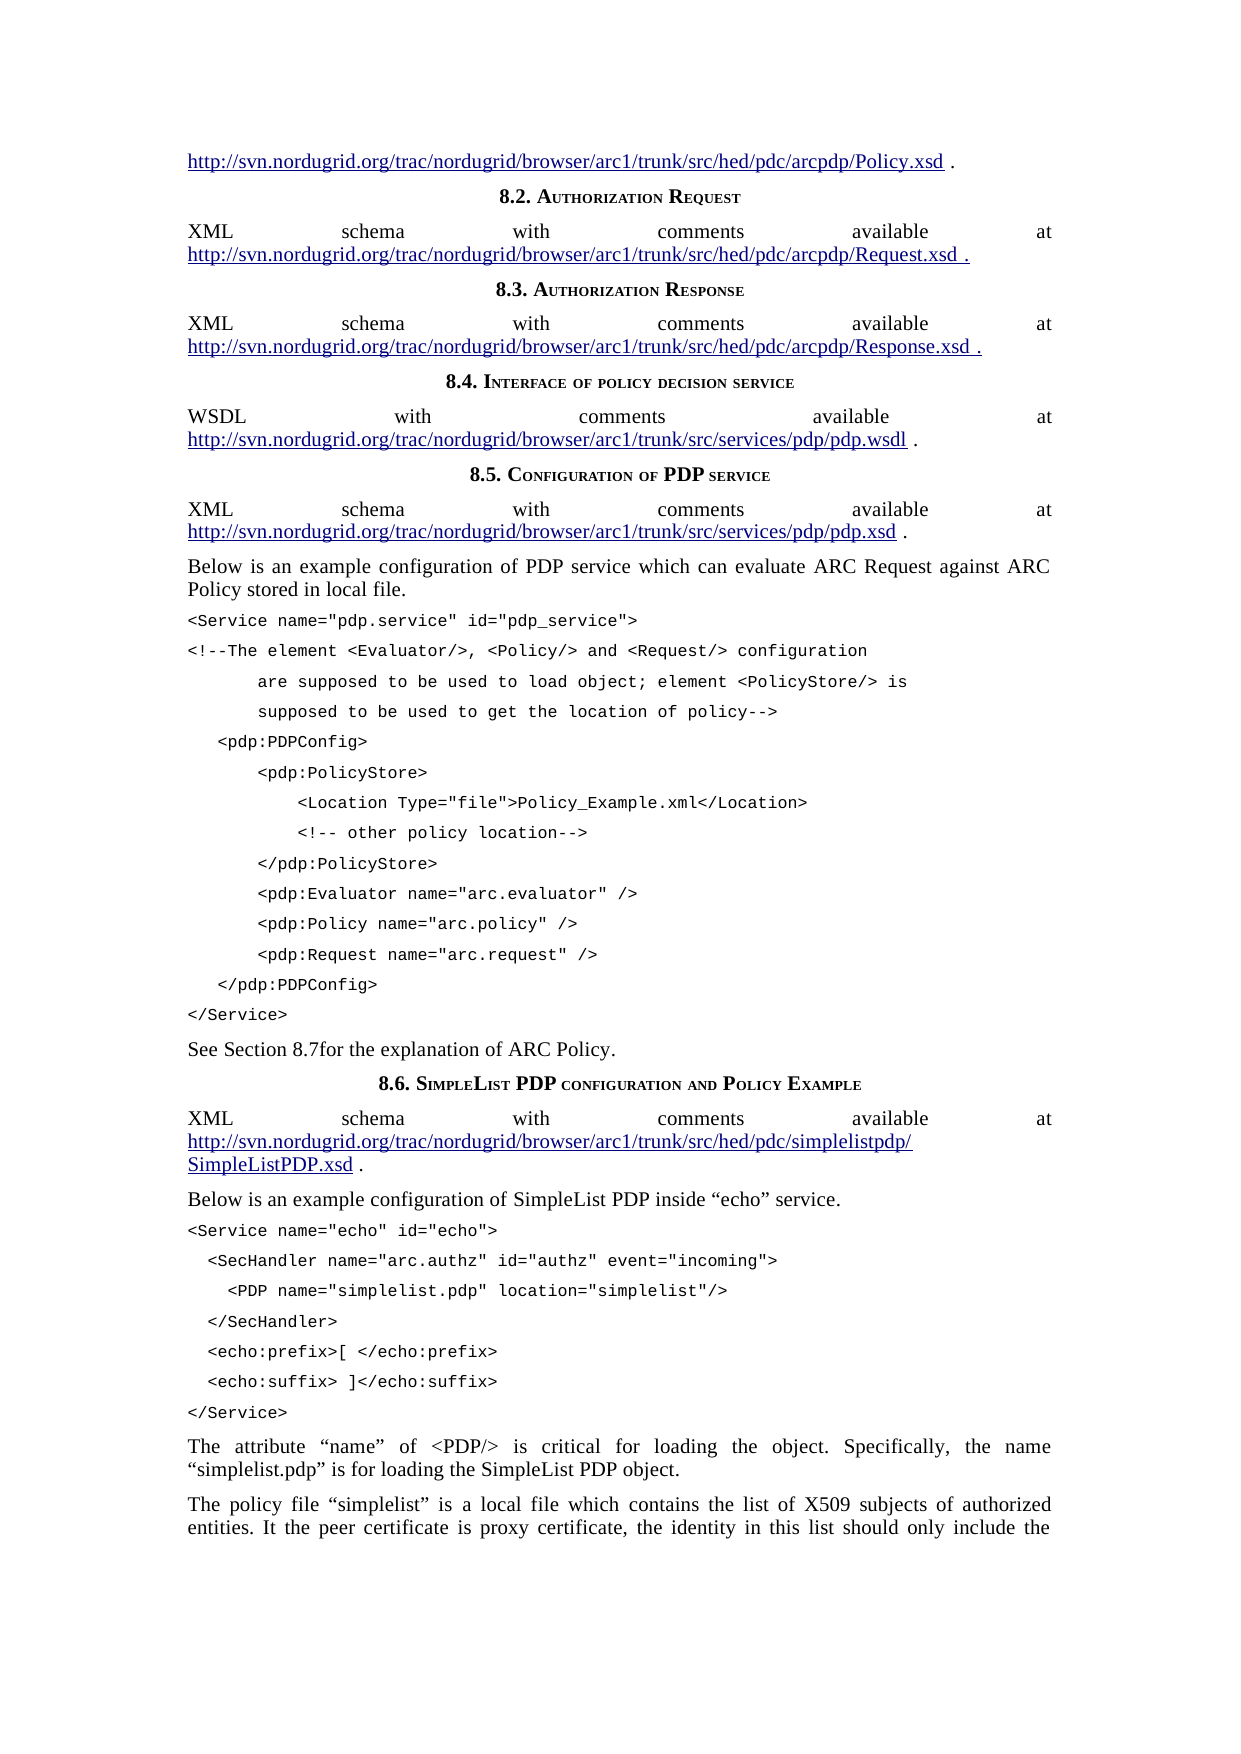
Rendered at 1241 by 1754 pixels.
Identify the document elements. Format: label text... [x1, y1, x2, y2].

text XML schema with comments available at http://svn.nordugrid.org/trac/nordugrid/browser/arc1/trunk/src/hed/pdc/arcpdp/Response.xsd . [187, 312, 1053, 358]
text <Location Type="file">Policy_Example.xml</Location> [187, 795, 1053, 813]
text </Service> [187, 1007, 1053, 1026]
text XML schema with comments available at http://svn.nordugrid.org/trac/nordugrid/browser/arc1/trunk/src/hed/pdc/simplelistpdp/SimpleListPDP.xsd . [187, 1107, 1053, 1176]
subtitle SimpleList PDP configuration and Policy Example [187, 1072, 1053, 1095]
text XML schema with comments available at http://svn.nordugrid.org/trac/nordugrid/browser/arc1/trunk/src/hed/pdc/arcpdp/Request.xsd . [187, 219, 1053, 266]
text <!-- other policy location--> [187, 825, 1053, 844]
text The policy file “simplelist” is a local file which contains the list of X509 subjects of authorized entities. It the peer certificate is proxy certificate, the identity in this list should only include the [187, 1493, 1053, 1539]
text </SecHandler> [187, 1313, 1053, 1332]
text are supposed to be used to load object; element <PolicyStore/> is [187, 674, 1053, 692]
text <Service name="pdp.service" id="pdp_service"> [187, 613, 1053, 632]
text <!--The element <Evaluator/>, <Policy/> and <Request/> configuration [187, 643, 1053, 662]
text <PDP name="simplelist.pdp" location="simplelist"/> [187, 1283, 1053, 1302]
subtitle Interface of policy decision service [187, 370, 1053, 393]
text <pdp:PolicyStore> [187, 764, 1053, 783]
text <SecHandler name="arc.authz" id="authz" event="incoming"> [187, 1253, 1053, 1271]
text <pdp:PDPConfig> [187, 734, 1053, 753]
text <pdp:Request name="arc.request" /> [187, 946, 1053, 965]
text </pdp:PDPConfig> [187, 977, 1053, 995]
text <Service name="echo" id="echo"> [187, 1223, 1053, 1241]
text XML schema with comments available at http://svn.nordugrid.org/trac/nordugrid/browser/arc1/trunk/src/services/pdp/pdp.xsd . [187, 497, 1053, 543]
text <pdp:Evaluator name="arc.evaluator" /> [187, 886, 1053, 904]
subtitle Authorization Request [187, 185, 1053, 208]
text Below is an example configuration of PDP service which can evaluate ARC Request against ARC Policy stored in local file. [187, 555, 1053, 601]
subtitle Authorization Response [187, 277, 1053, 300]
text </pdp:PolicyStore> [187, 856, 1053, 874]
text http://svn.nordugrid.org/trac/nordugrid/browser/arc1/trunk/src/hed/pdc/arcpdp/Policy.xsd . [187, 150, 1053, 173]
text </Service> [187, 1404, 1053, 1423]
text supposed to be used to get the location of policy--> [187, 704, 1053, 722]
subtitle Configuration of PDP service [187, 463, 1053, 486]
text The attribute “name” of <PDP/> is critical for loading the object. Specifically, the name “simplelist.pdp” is for loading the SimpleList PDP object. [187, 1435, 1053, 1481]
text <echo:prefix>[ </echo:prefix> [187, 1344, 1053, 1362]
text See Section 8.7for the explanation of ARC Policy. [187, 1037, 1053, 1060]
text <pdp:Policy name="arc.policy" /> [187, 916, 1053, 935]
text Below is an example configuration of SimpleList PDP inside “echo” service. [187, 1188, 1053, 1211]
text WSDL with comments available at http://svn.nordugrid.org/trac/nordugrid/browser/arc1/trunk/src/services/pdp/pdp.wsdl . [187, 405, 1053, 451]
text <echo:suffix> ]</echo:suffix> [187, 1374, 1053, 1393]
